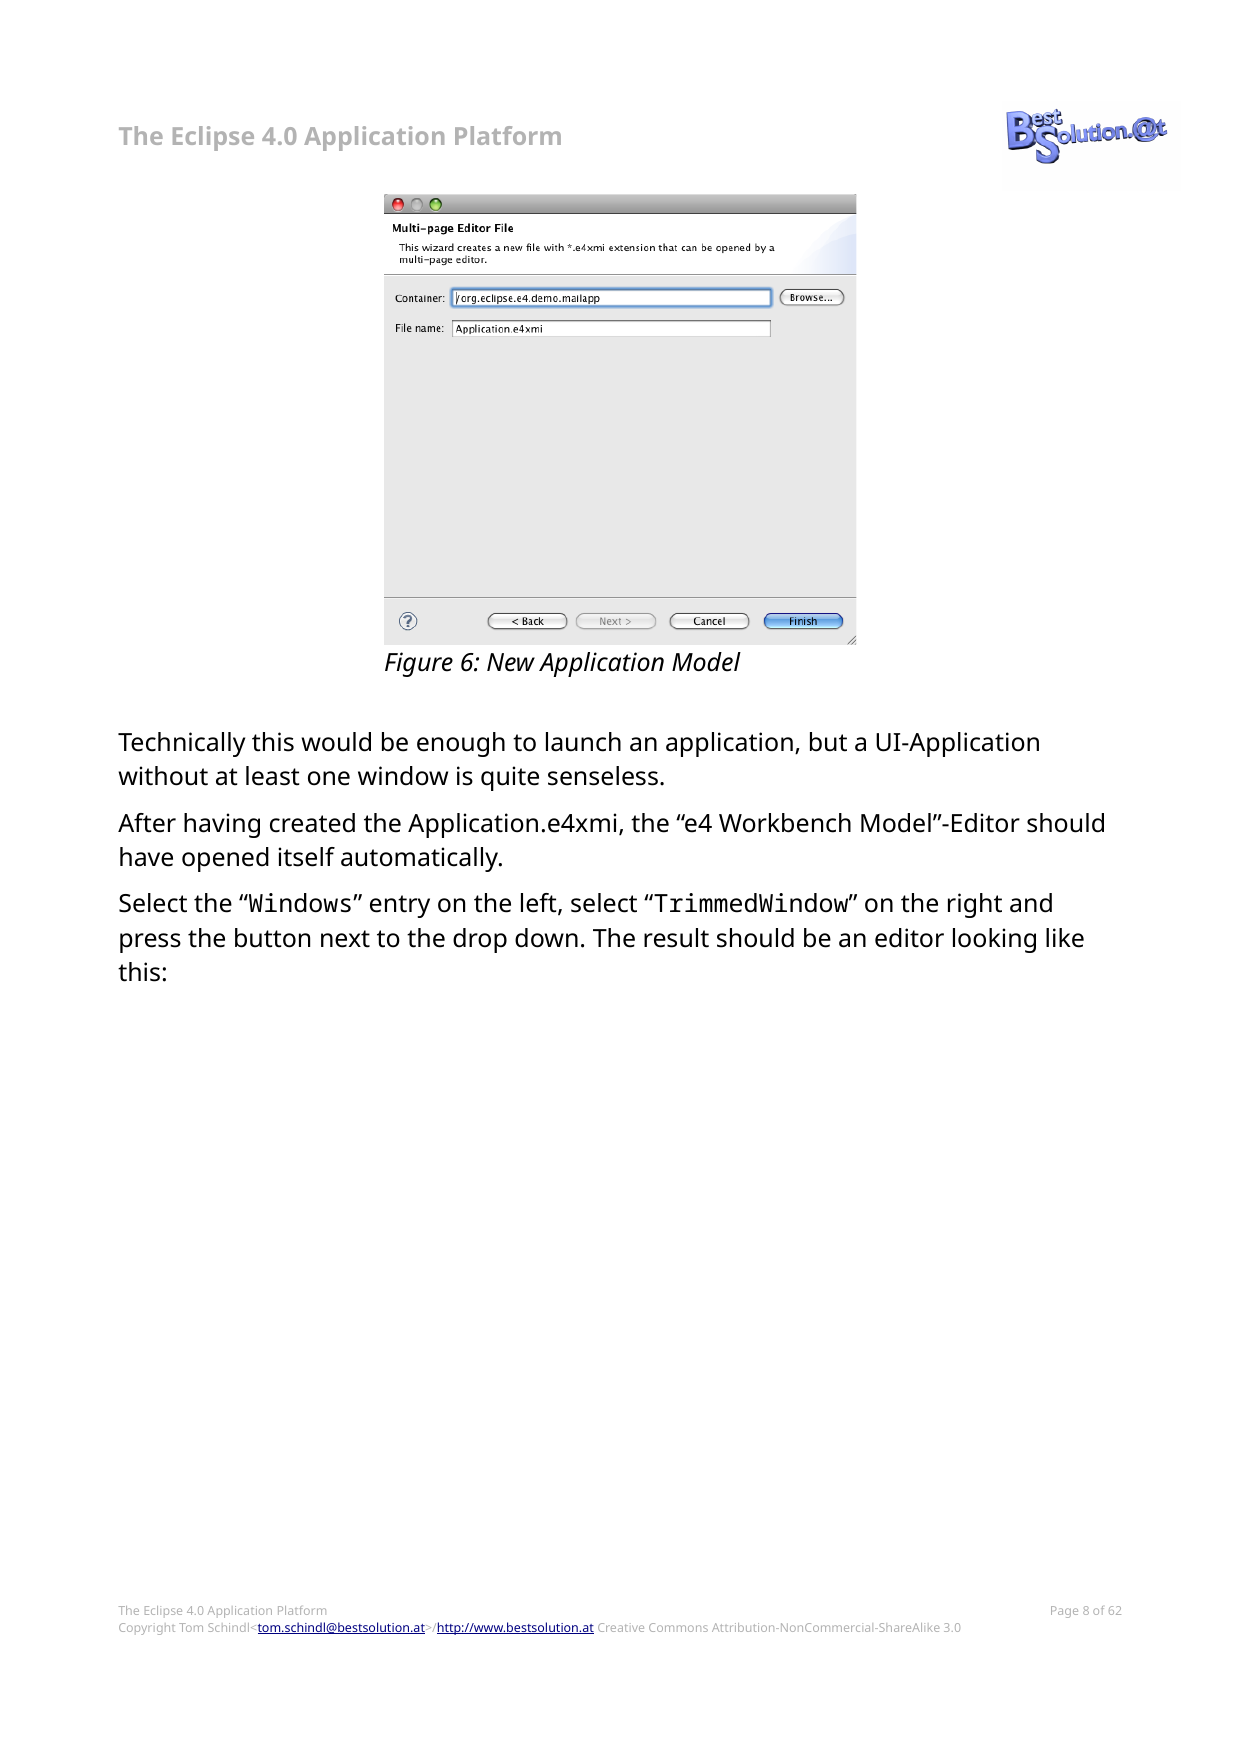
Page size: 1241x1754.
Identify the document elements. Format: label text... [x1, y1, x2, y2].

text Figure 6: New Application Model [384, 645, 856, 678]
text After having created the Application.e4xmi, the “e4 Workbench Model”-Editor should have opened itself automatically. [118, 806, 1122, 874]
picture [384, 194, 857, 645]
text Select the “Windows” entry on the left, select “TrimmedWindow” on the right and press the button next to the drop down. The result should be an editor looking like this: [118, 886, 1122, 988]
text Technically this would be enough to launch an application, but a UI-Application without at least one window is quite senseless. [118, 725, 1122, 793]
picture [1002, 101, 1181, 191]
